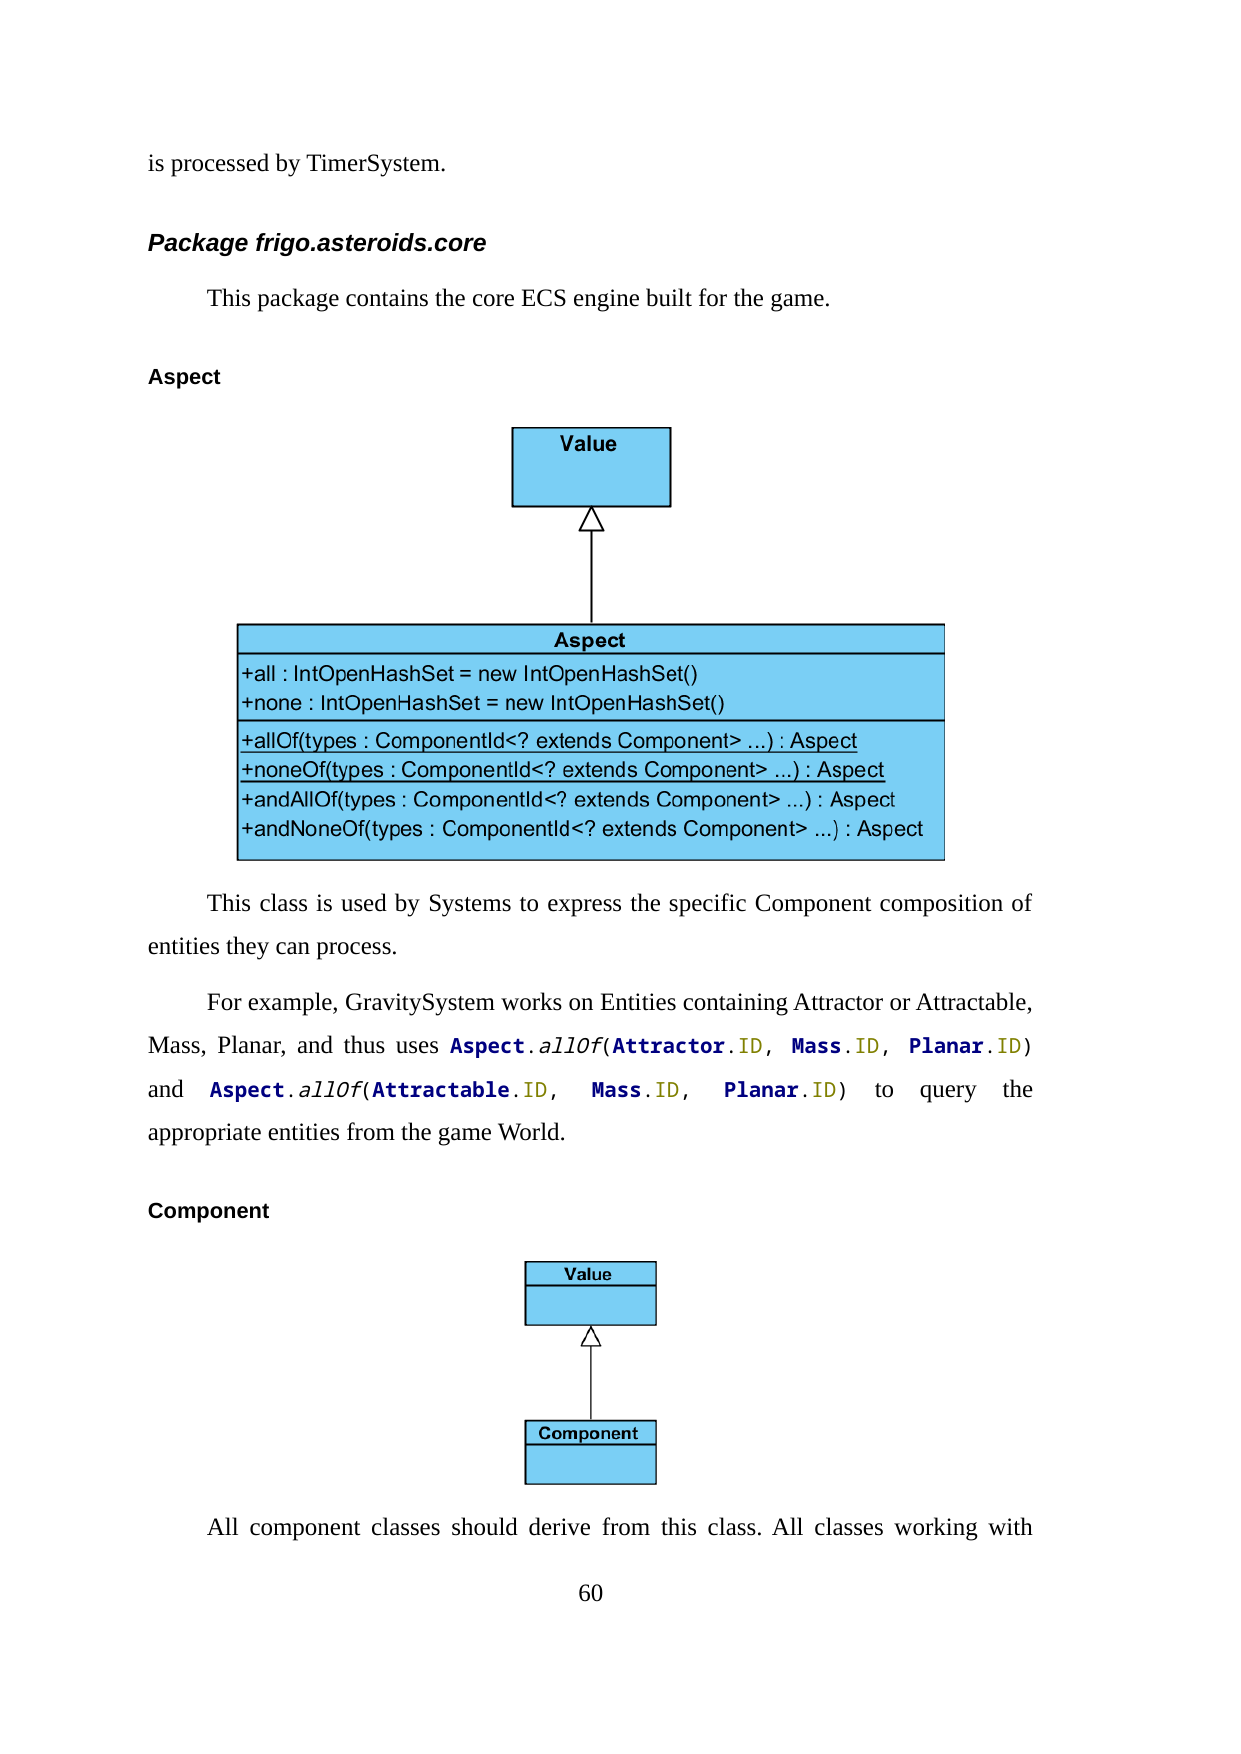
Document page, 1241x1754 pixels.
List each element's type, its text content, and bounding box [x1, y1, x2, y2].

text This package contains the core ECS engine built for the game. [148, 283, 1033, 312]
picture [236, 427, 945, 861]
subtitle Aspect [148, 364, 1033, 389]
text is processed by TimerSystem. [148, 148, 1033, 176]
text This class is used by Systems to express the specific Component composition of entities they can process. [148, 888, 1033, 960]
subtitle Component [148, 1198, 1033, 1223]
text All component classes should derive from this class. All classes working with [148, 1512, 1033, 1541]
subtitle Package frigo.asteroids.core [148, 228, 1033, 257]
text For example, GravitySystem works on Entities containing Attractor or Attractable, Mass, Planar, and thus uses Aspect.allOf(Attractor.ID, Mass.ID, Planar.ID) and Aspect.allOf(Attractable.ID, Mass.ID, Planar.ID) to query the appropriate entities from the game World. [148, 987, 1033, 1146]
picture [524, 1261, 657, 1485]
